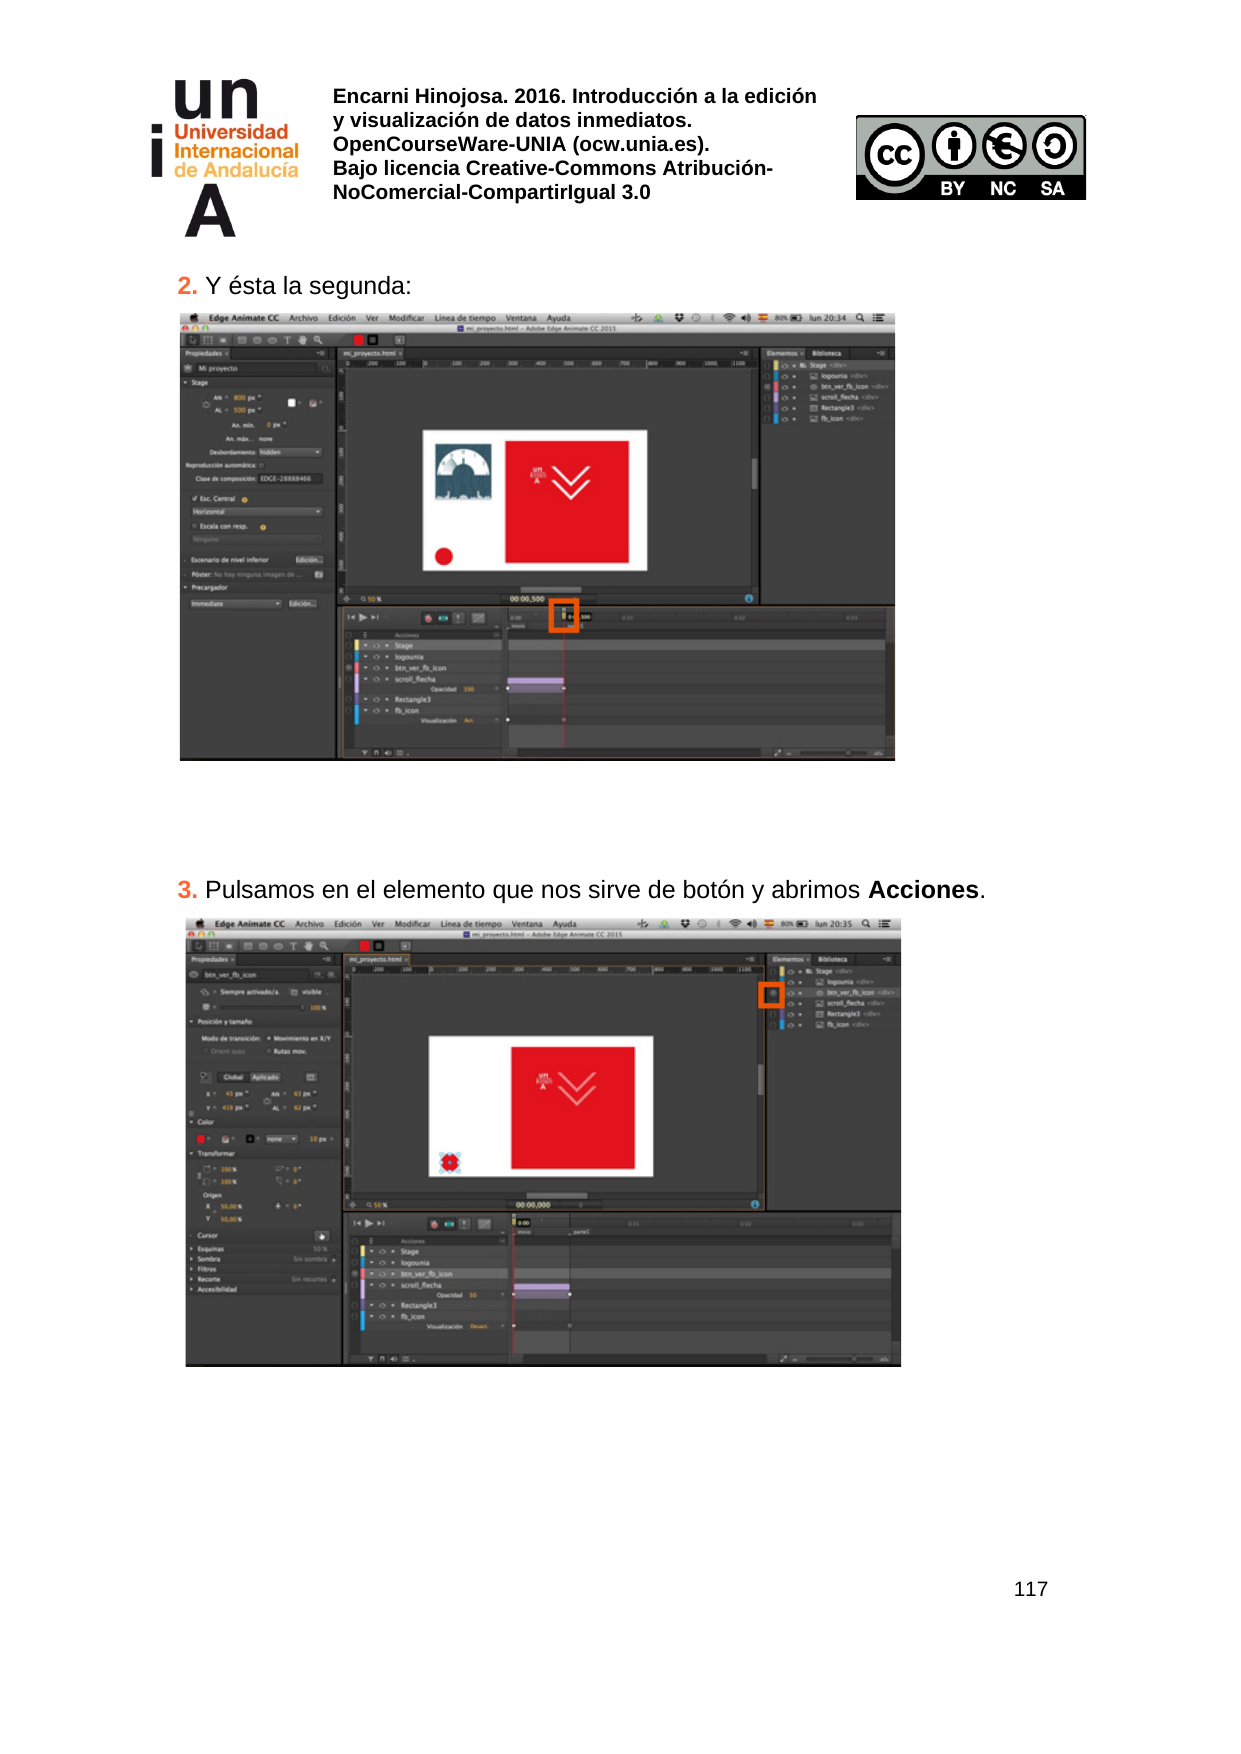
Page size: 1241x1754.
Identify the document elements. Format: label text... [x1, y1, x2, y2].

subtitle 2. Y ésta la segunda: [177, 271, 1048, 300]
picture [179, 313, 896, 761]
subtitle 3. Pulsamos en el elemento que nos sirve de botón y abrimos Acciones. [177, 875, 1048, 904]
picture [185, 918, 902, 1367]
picture [148, 75, 303, 240]
